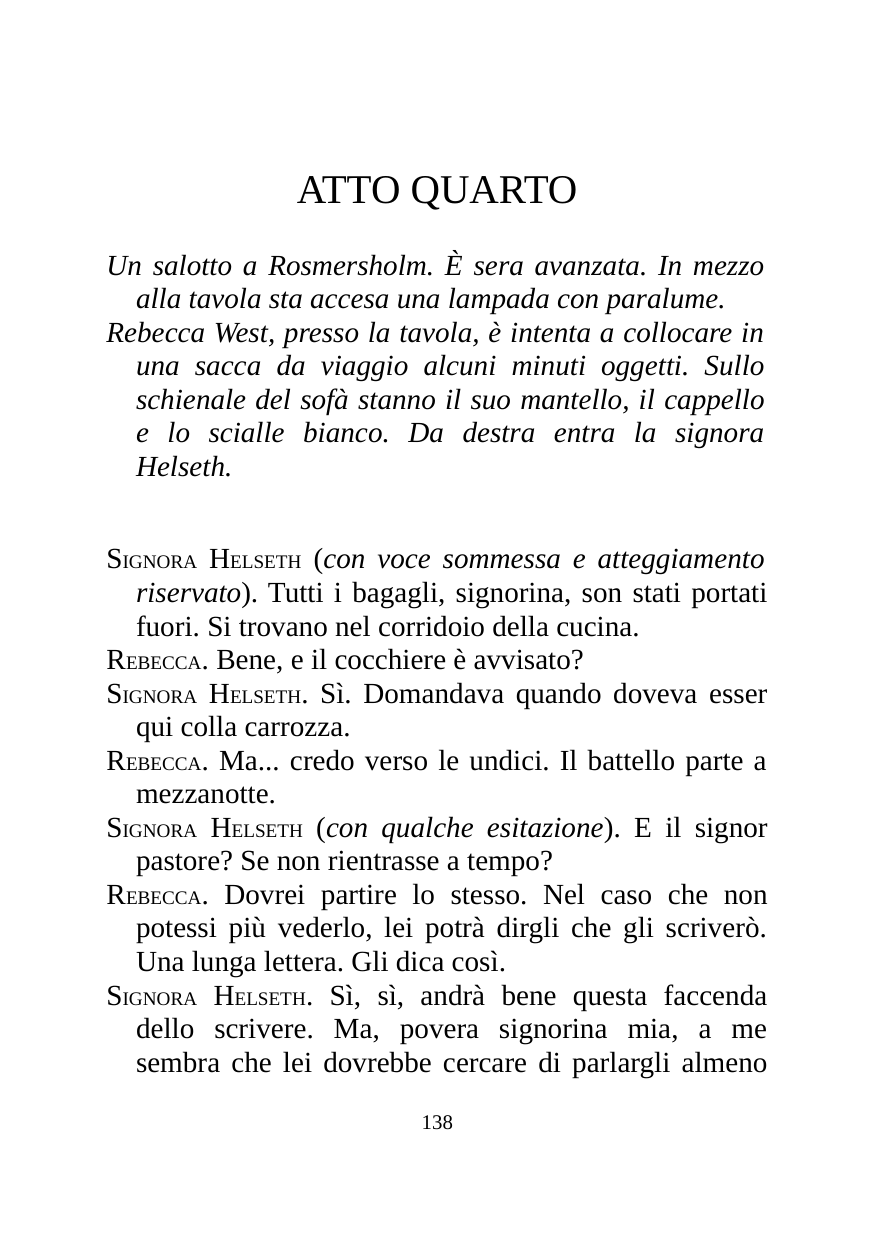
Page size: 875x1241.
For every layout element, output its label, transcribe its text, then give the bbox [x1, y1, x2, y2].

text Rebecca. Dovrei partire lo stesso. Nel caso che non potessi più vederlo, lei potrà dirgli che gli scriverò. Una lunga lettera. Gli dica così. [106, 877, 768, 978]
text Rebecca West, presso la tavola, è intenta a collocare in una sacca da viaggio alcuni minuti oggetti. Sullo schienale del sofà stanno il suo mantello, il cappello e lo scialle bianco. Da destra entra la signora Helseth. [106, 315, 768, 482]
text Un salotto a Rosmersholm. È sera avanzata. In mezzo alla tavola sta accesa una lampada con paralume. [106, 248, 768, 315]
text Rebecca. Bene, e il cocchiere è avvisato? [106, 642, 768, 676]
text Signora Helseth (con voce sommessa e atteggiamento riservato). Tutti i bagagli, signorina, son stati portati fuori. Si trovano nel corridoio della cucina. [106, 542, 768, 642]
text Rebecca. Ma... credo verso le undici. Il battello parte a mezzanotte. [106, 743, 768, 810]
text Signora Helseth. Sì, sì, andrà bene questa faccenda dello scrivere. Ma, povera signorina mia, a me sembra che lei dovrebbe cercare di parlargli almeno [106, 978, 768, 1078]
text Signora Helseth (con qualche esitazione). E il signor pastore? Se non rientrasse a tempo? [106, 810, 768, 877]
subtitle ATTO QUARTO [106, 165, 768, 212]
text Signora Helseth. Sì. Domandava quando doveva esser qui colla carrozza. [106, 676, 768, 743]
